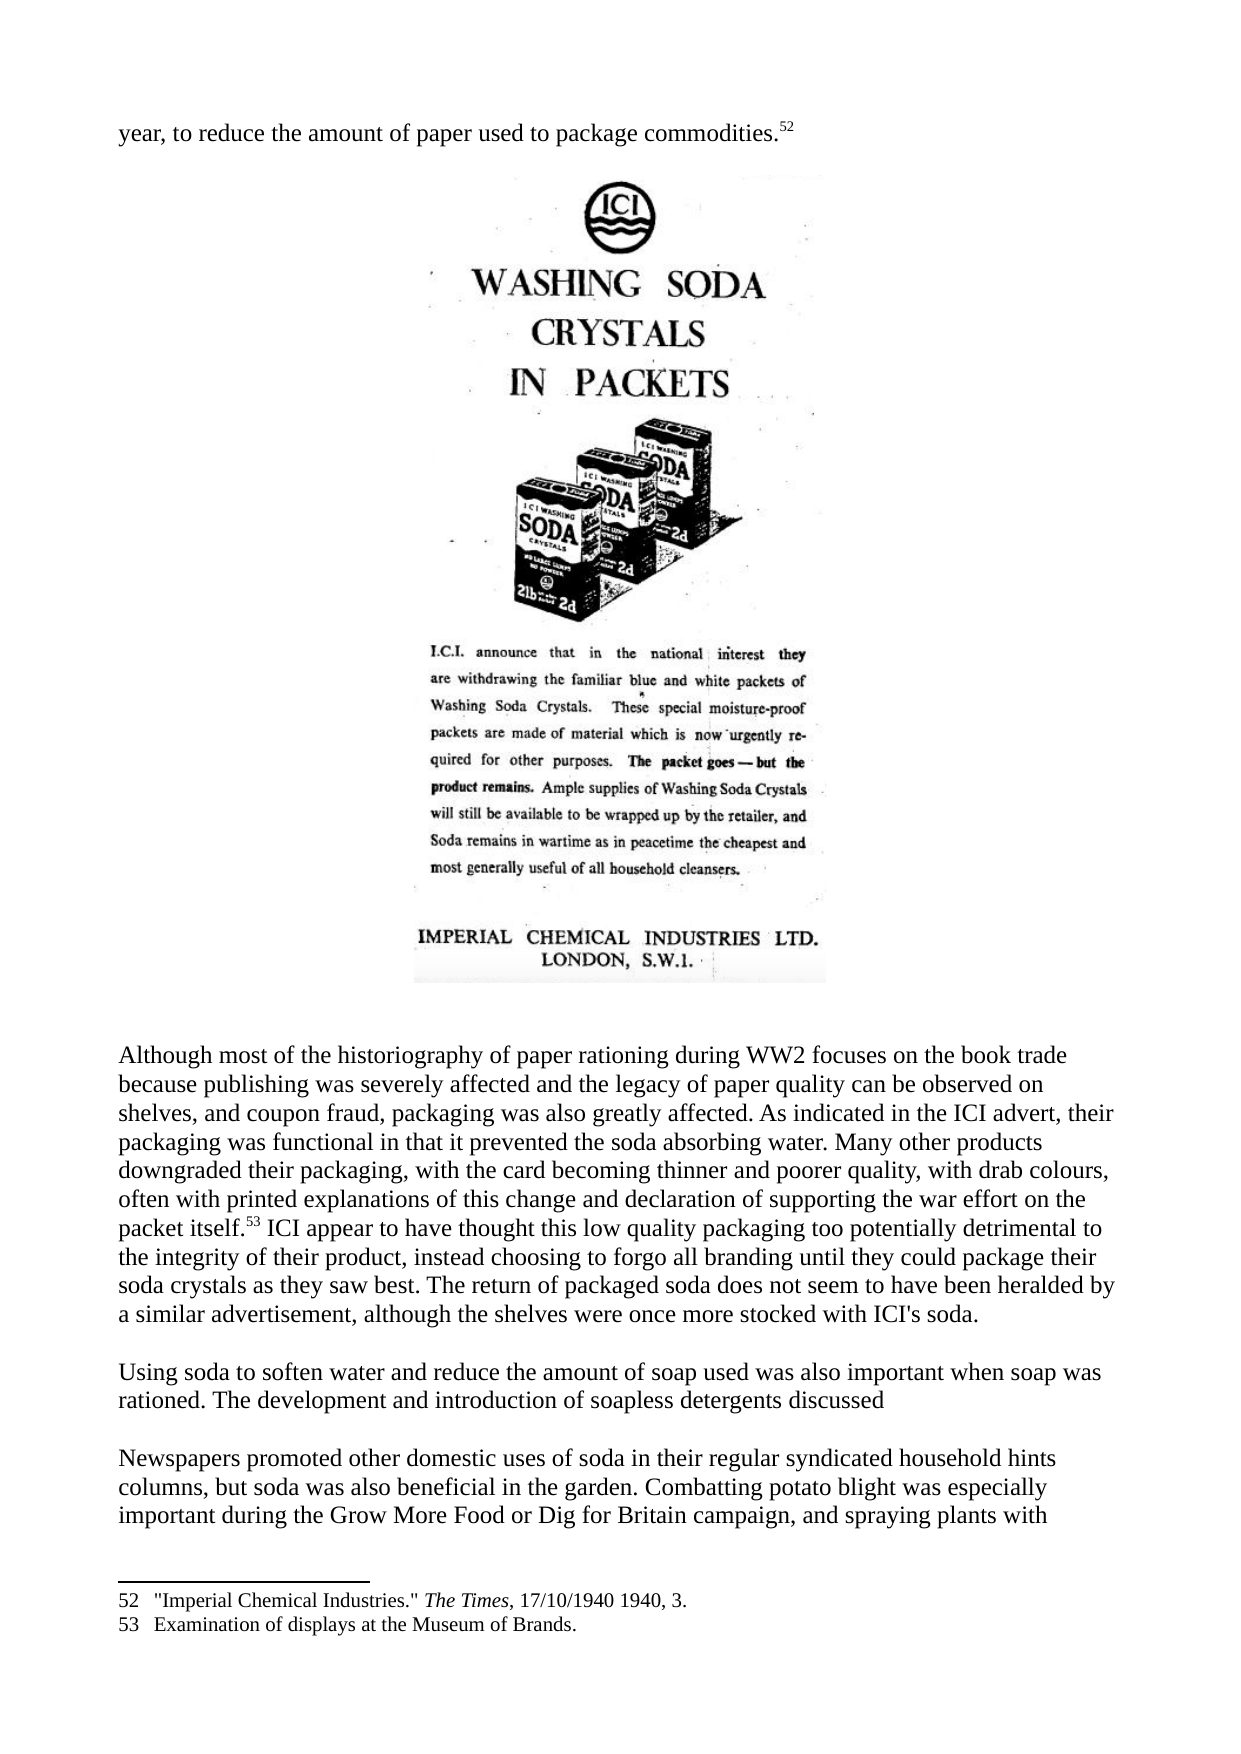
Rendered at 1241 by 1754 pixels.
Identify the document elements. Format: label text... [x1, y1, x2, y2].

text year, to reduce the amount of paper used to package commodities. [118, 118, 1122, 147]
text Although most of the historiography of paper rationing during WW2 focuses on the book trade because publishing was severely affected and the legacy of paper quality can be observed on shelves, and coupon fraud, packaging was also greatly affected. As indicated in the ICI advert, their packaging was functional in that it prevented the soda absorbing water. Many other products downgraded their packaging, with the card becoming thinner and poorer quality, with drab colours, often with printed explanations of this change and declaration of supporting the war effort on the packet itself. ICI appear to have thought this low quality packaging too potentially detrimental to the integrity of their product, instead choosing to forgo all branding until they could package their soda crystals as they saw best. The return of packaged soda does not seem to have been heralded by a similar advertisement, although the shelves were once more stocked with ICI's soda. [118, 1041, 1122, 1328]
text Examination of displays at the Museum of Brands. [118, 1612, 1122, 1636]
picture [413, 175, 827, 983]
text Using soda to soften water and reduce the amount of soap used was also important when soap was rationed. The development and introduction of soapless detergents discussed [118, 1357, 1122, 1414]
text "Imperial Chemical Industries." The Times, 17/10/1940 1940, 3. [118, 1588, 1122, 1612]
text Newspapers promoted other domestic uses of soda in their regular syndicated household hints columns, but soda was also beneficial in the garden. Combatting potato blight was especially important during the Grow More Food or Dig for Britain campaign, and spraying plants with [118, 1443, 1122, 1529]
